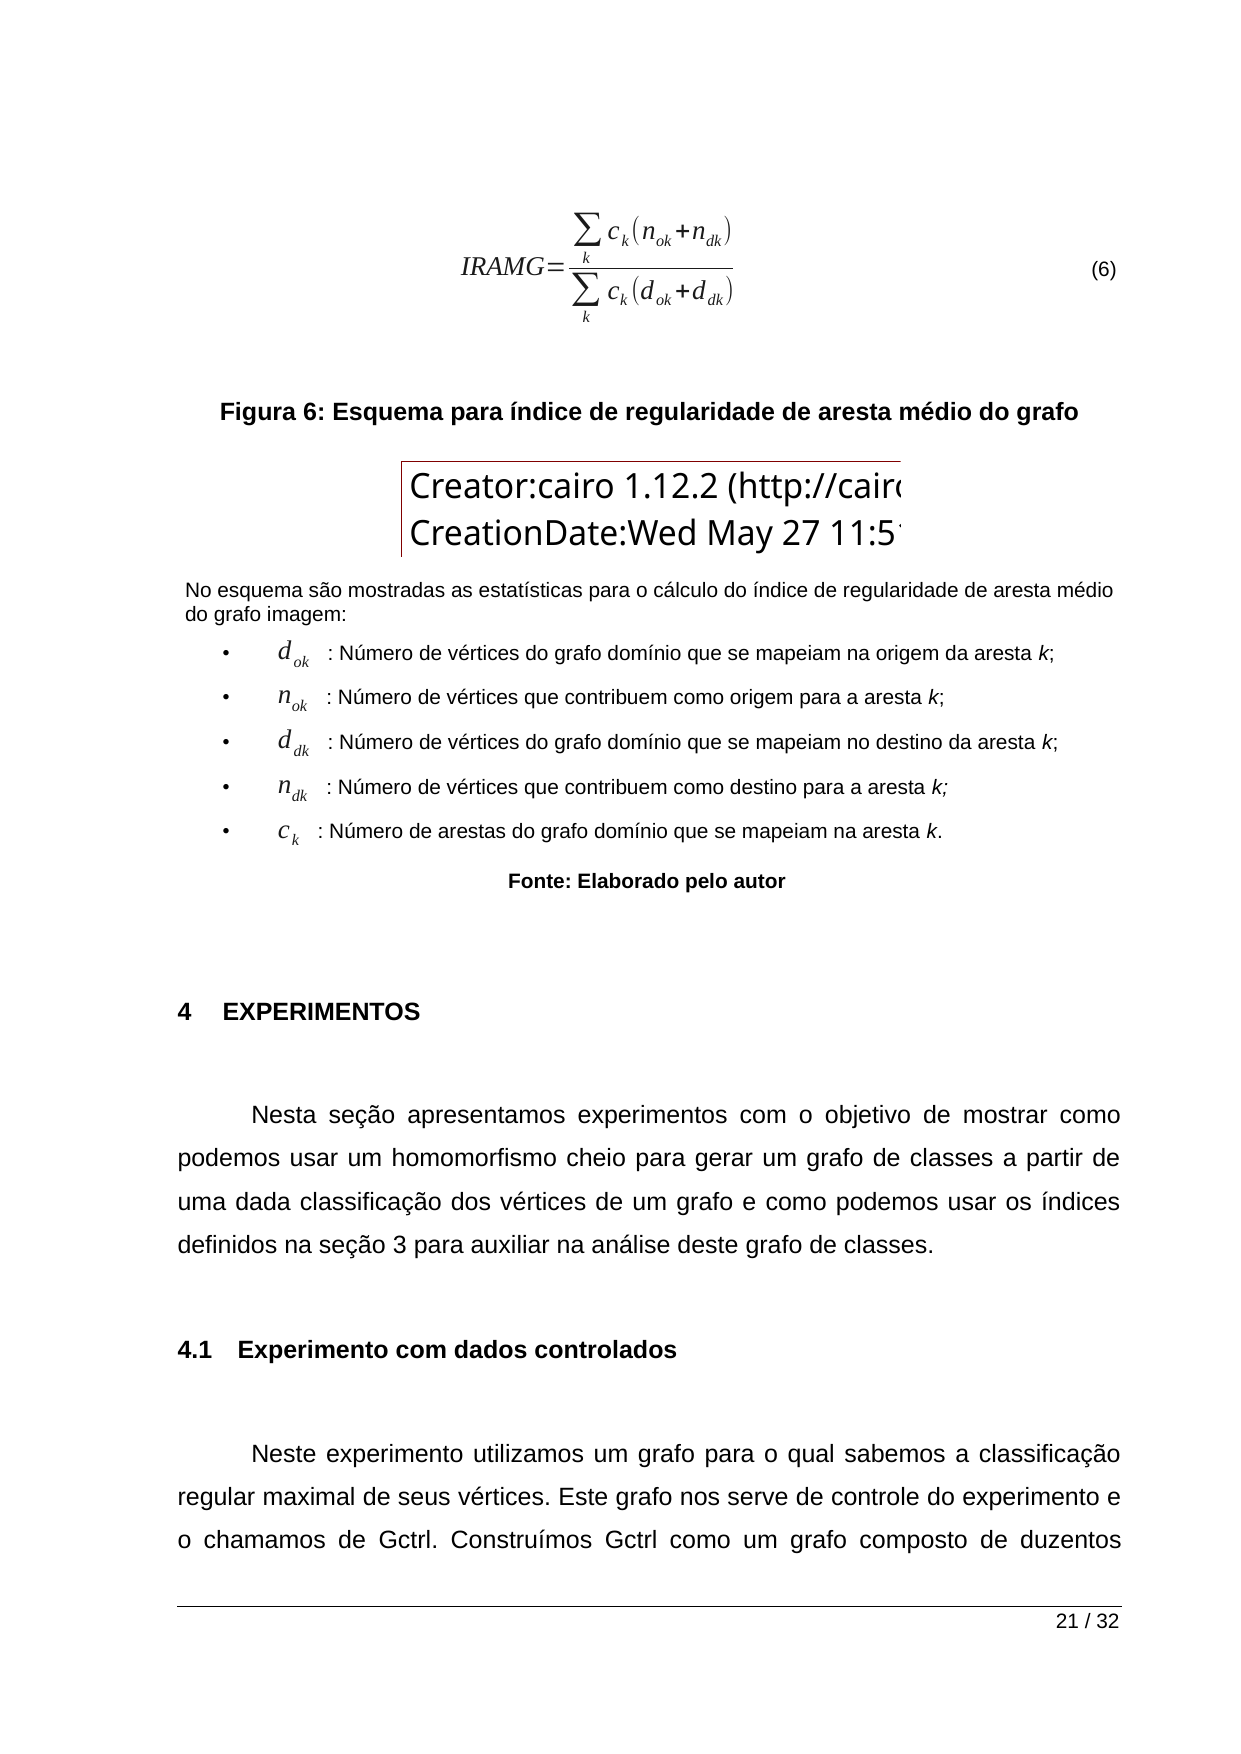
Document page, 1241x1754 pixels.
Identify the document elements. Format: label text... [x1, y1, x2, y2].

text Figura 6: Esquema para índice de regularidade de aresta médio do grafo [185, 397, 1114, 426]
list : Número de vértices que contribuem como destino para a aresta k; [222, 770, 1114, 804]
table_header [177, 206, 1017, 332]
subtitle Experimentos [177, 997, 1122, 1025]
text Fonte: Elaborado pelo autor [185, 869, 1114, 893]
list : Número de vértices do grafo domínio que se mapeiam no destino da aresta k; [222, 725, 1114, 759]
subtitle Experimento com dados controlados [177, 1335, 1122, 1364]
text Nesta seção apresentamos experimentos com o objetivo de mostrar como podemos usar um homomorfismo cheio para gerar um grafo de classes a partir de uma dada classificação dos vértices de um grafo e como podemos usar os índices definidos na seção 3 para auxiliar na análise deste grafo de classes. [177, 1100, 1122, 1258]
list : Número de vértices que contribuem como origem para a aresta k; [222, 681, 1114, 715]
text No esquema são mostradas as estatísticas para o cálculo do índice de regularidade de aresta médio do grafo imagem: [185, 449, 1114, 625]
list : Número de arestas do grafo domínio que se mapeiam na aresta k. [222, 815, 1114, 849]
text Neste experimento utilizamos um grafo para o qual sabemos a classificação regular maximal de seus vértices. Este grafo nos serve de controle do experimento e o chamamos de Gctrl. Construímos Gctrl como um grafo composto de duzentos [177, 1439, 1122, 1554]
table_header (6) [1017, 206, 1122, 332]
list : Número de vértices do grafo domínio que se mapeiam na origem da aresta k; [222, 636, 1114, 670]
